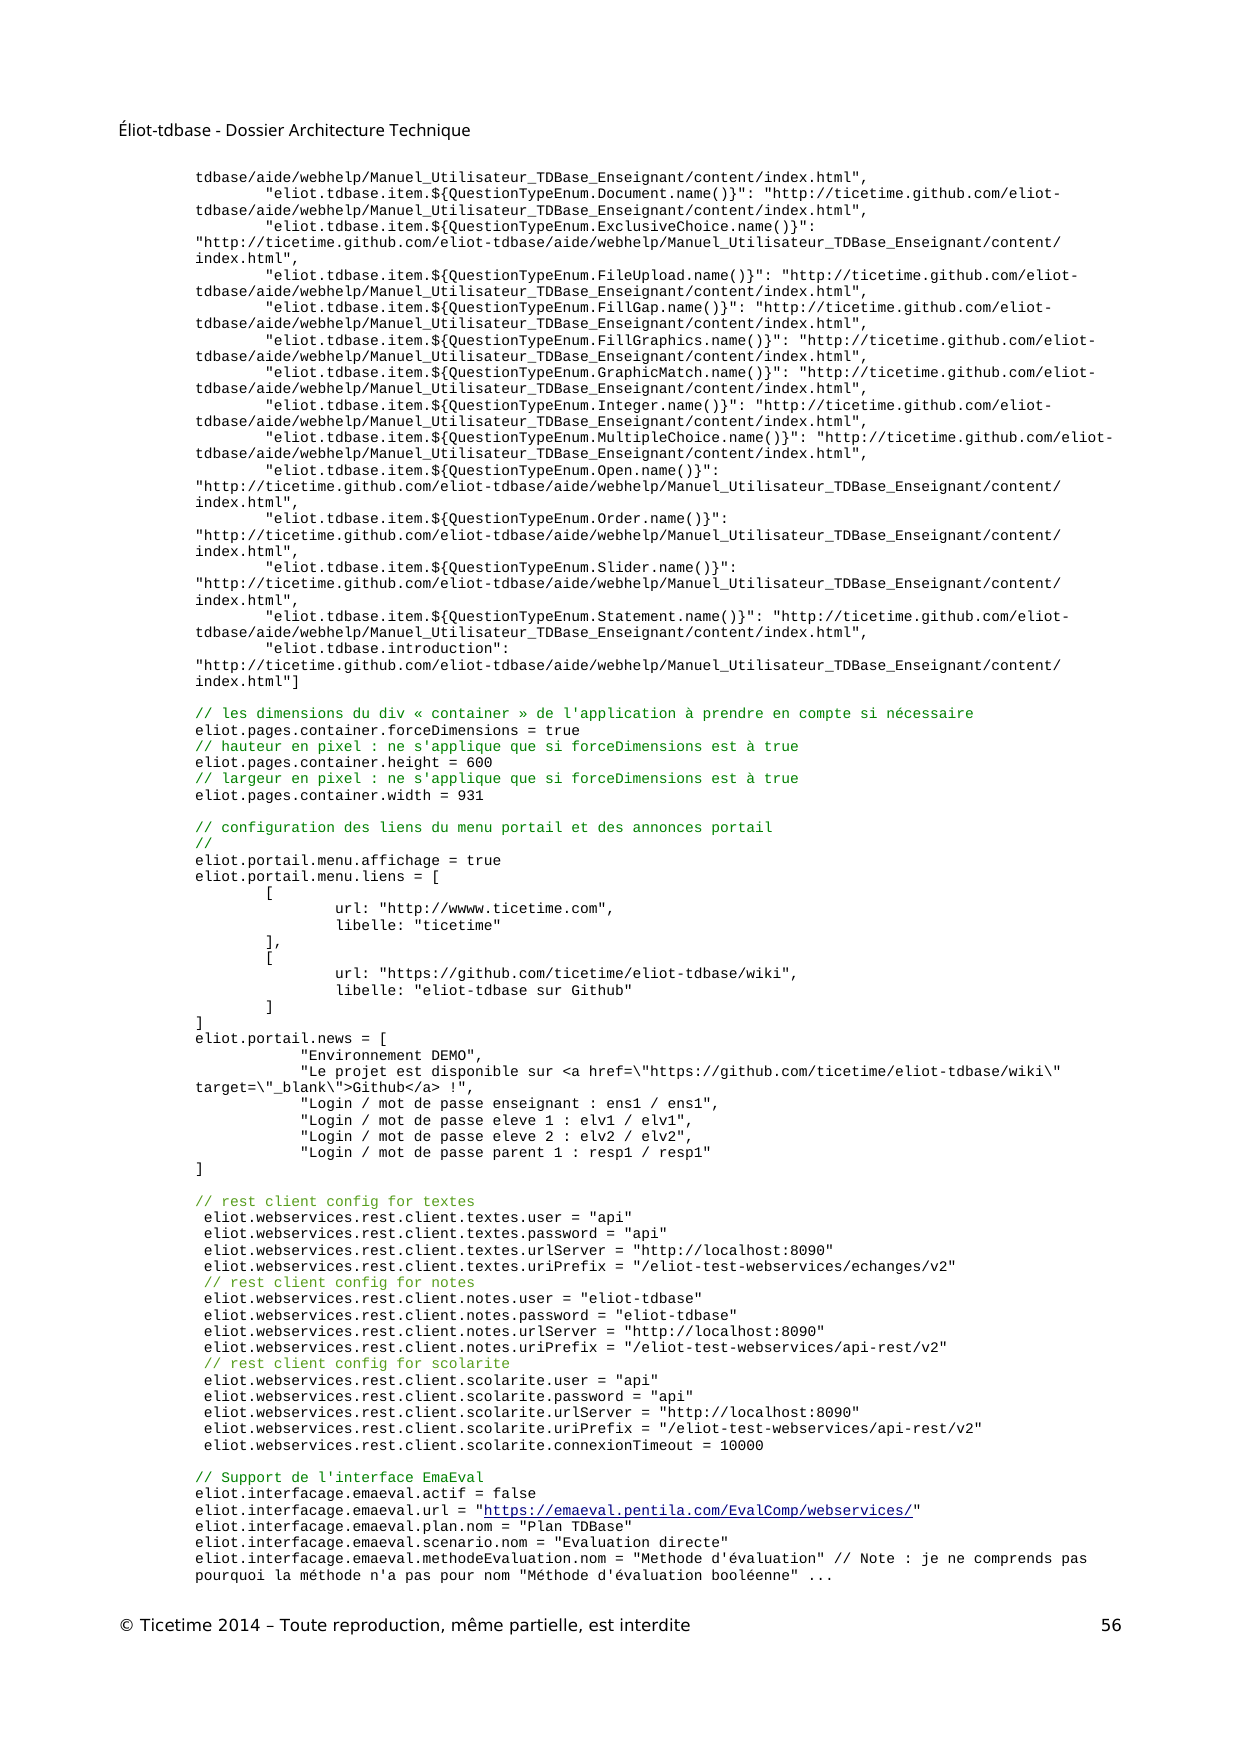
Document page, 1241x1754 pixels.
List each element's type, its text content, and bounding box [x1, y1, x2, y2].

text "Le projet est disponible sur <a href=\"https://github.com/ticetime/eliot-tdbase/wiki\" target=\"_blank\">Github</a> !", [195, 1064, 1122, 1097]
text eliot.webservices.rest.client.textes.password = "api" [195, 1227, 1122, 1243]
text eliot.interfacage.emaeval.actif = false [195, 1487, 1122, 1503]
text "Login / mot de passe enseignant : ens1 / ens1", [195, 1097, 1122, 1113]
text eliot.pages.container.width = 931 [195, 788, 1122, 804]
text "eliot.tdbase.item.${QuestionTypeEnum.Integer.name()}": "http://ticetime.github.com/eliot-tdbase/aide/webhelp/Manuel_Utilisateur_TDBase_Enseignant/content/index.html", [195, 398, 1122, 431]
text "eliot.tdbase.introduction": "http://ticetime.github.com/eliot-tdbase/aide/webhelp/Manuel_Utilisateur_TDBase_Enseignant/content/index.html"] [195, 642, 1122, 691]
text eliot.webservices.rest.client.textes.user = "api" [195, 1211, 1122, 1227]
text "eliot.tdbase.item.${QuestionTypeEnum.Statement.name()}": "http://ticetime.github.com/eliot-tdbase/aide/webhelp/Manuel_Utilisateur_TDBase_Enseignant/content/index.html", [195, 609, 1122, 642]
text eliot.webservices.rest.client.scolarite.password = "api" [195, 1389, 1122, 1406]
text "Login / mot de passe parent 1 : resp1 / resp1" [195, 1146, 1122, 1162]
text // rest client config for textes [195, 1194, 1122, 1211]
text eliot.webservices.rest.client.textes.urlServer = "http://localhost:8090" [195, 1243, 1122, 1259]
text "eliot.tdbase.item.${QuestionTypeEnum.ExclusiveChoice.name()}": "http://ticetime.github.com/eliot-tdbase/aide/webhelp/Manuel_Utilisateur_TDBase_Enseignant/content/index.html", [195, 219, 1122, 268]
text eliot.interfacage.emaeval.plan.nom = "Plan TDBase" [195, 1519, 1122, 1536]
text url: "https://github.com/ticetime/eliot-tdbase/wiki", [195, 967, 1122, 983]
text "Login / mot de passe eleve 2 : elv2 / elv2", [195, 1129, 1122, 1146]
text [ [195, 886, 1122, 902]
text "eliot.tdbase.item.${QuestionTypeEnum.FileUpload.name()}": "http://ticetime.github.com/eliot-tdbase/aide/webhelp/Manuel_Utilisateur_TDBase_Enseignant/content/index.html", [195, 268, 1122, 301]
text eliot.portail.news = [ [195, 1032, 1122, 1048]
text // configuration des liens du menu portail et des annonces portail [195, 821, 1122, 837]
text "eliot.tdbase.item.${QuestionTypeEnum.Order.name()}": "http://ticetime.github.com/eliot-tdbase/aide/webhelp/Manuel_Utilisateur_TDBase_Enseignant/content/index.html", [195, 512, 1122, 561]
text "eliot.tdbase.item.${QuestionTypeEnum.Slider.name()}": "http://ticetime.github.com/eliot-tdbase/aide/webhelp/Manuel_Utilisateur_TDBase_Enseignant/content/index.html", [195, 561, 1122, 609]
text "eliot.tdbase.item.${QuestionTypeEnum.MultipleChoice.name()}": "http://ticetime.github.com/eliot-tdbase/aide/webhelp/Manuel_Utilisateur_TDBase_Enseignant/content/index.html", [195, 431, 1122, 463]
text eliot.interfacage.emaeval.scenario.nom = "Evaluation directe" [195, 1536, 1122, 1552]
text ], [195, 934, 1122, 951]
text eliot.portail.menu.liens = [ [195, 869, 1122, 886]
text eliot.webservices.rest.client.notes.uriPrefix = "/eliot-test-webservices/api-rest/v2" [195, 1341, 1122, 1357]
text "eliot.tdbase.item.${QuestionTypeEnum.GraphicMatch.name()}": "http://ticetime.github.com/eliot-tdbase/aide/webhelp/Manuel_Utilisateur_TDBase_Enseignant/content/index.html", [195, 366, 1122, 398]
text "Login / mot de passe eleve 1 : elv1 / elv1", [195, 1113, 1122, 1129]
text // rest client config for notes [195, 1276, 1122, 1292]
text eliot.pages.container.forceDimensions = true [195, 723, 1122, 739]
text // les dimensions du div « container » de l'application à prendre en compte si nécessaire [195, 707, 1122, 723]
text url: "http://wwww.ticetime.com", [195, 902, 1122, 918]
text // Support de l'interface EmaEval [195, 1471, 1122, 1487]
text "eliot.tdbase.item.${QuestionTypeEnum.Open.name()}": "http://ticetime.github.com/eliot-tdbase/aide/webhelp/Manuel_Utilisateur_TDBase_Enseignant/content/index.html", [195, 463, 1122, 512]
text eliot.webservices.rest.client.notes.user = "eliot-tdbase" [195, 1292, 1122, 1308]
text tdbase/aide/webhelp/Manuel_Utilisateur_TDBase_Enseignant/content/index.html", [195, 171, 1122, 187]
text eliot.interfacage.emaeval.methodeEvaluation.nom = "Methode d'évaluation" // Note : je ne comprends pas pourquoi la méthode n'a pas pour nom "Méthode d'évaluation booléenne" ... [195, 1552, 1122, 1584]
text eliot.webservices.rest.client.scolarite.user = "api" [195, 1373, 1122, 1389]
text // largeur en pixel : ne s'applique que si forceDimensions est à true [195, 772, 1122, 788]
text libelle: "eliot-tdbase sur Github" [195, 983, 1122, 999]
text eliot.webservices.rest.client.scolarite.urlServer = "http://localhost:8090" [195, 1406, 1122, 1422]
text ] [195, 999, 1122, 1016]
text libelle: "ticetime" [195, 918, 1122, 934]
text "Environnement DEMO", [195, 1048, 1122, 1064]
text // rest client config for scolarite [195, 1357, 1122, 1373]
text eliot.pages.container.height = 600 [195, 756, 1122, 772]
text ] [195, 1016, 1122, 1032]
text eliot.webservices.rest.client.notes.urlServer = "http://localhost:8090" [195, 1324, 1122, 1341]
text eliot.portail.menu.affichage = true [195, 853, 1122, 869]
text ] [195, 1162, 1122, 1178]
text [ [195, 951, 1122, 967]
text // hauteur en pixel : ne s'applique que si forceDimensions est à true [195, 739, 1122, 756]
text eliot.interfacage.emaeval.url = "https://emaeval.pentila.com/EvalComp/webservices/" [195, 1503, 1122, 1519]
text eliot.webservices.rest.client.scolarite.connexionTimeout = 10000 [195, 1438, 1122, 1454]
text "eliot.tdbase.item.${QuestionTypeEnum.Document.name()}": "http://ticetime.github.com/eliot-tdbase/aide/webhelp/Manuel_Utilisateur_TDBase_Enseignant/content/index.html", [195, 187, 1122, 219]
text eliot.webservices.rest.client.scolarite.uriPrefix = "/eliot-test-webservices/api-rest/v2" [195, 1422, 1122, 1438]
text "eliot.tdbase.item.${QuestionTypeEnum.FillGraphics.name()}": "http://ticetime.github.com/eliot-tdbase/aide/webhelp/Manuel_Utilisateur_TDBase_Enseignant/content/index.html", [195, 333, 1122, 366]
text eliot.webservices.rest.client.notes.password = "eliot-tdbase" [195, 1308, 1122, 1324]
text "eliot.tdbase.item.${QuestionTypeEnum.FillGap.name()}": "http://ticetime.github.com/eliot-tdbase/aide/webhelp/Manuel_Utilisateur_TDBase_Enseignant/content/index.html", [195, 301, 1122, 333]
text eliot.webservices.rest.client.textes.uriPrefix = "/eliot-test-webservices/echanges/v2" [195, 1259, 1122, 1276]
text // [195, 837, 1122, 853]
